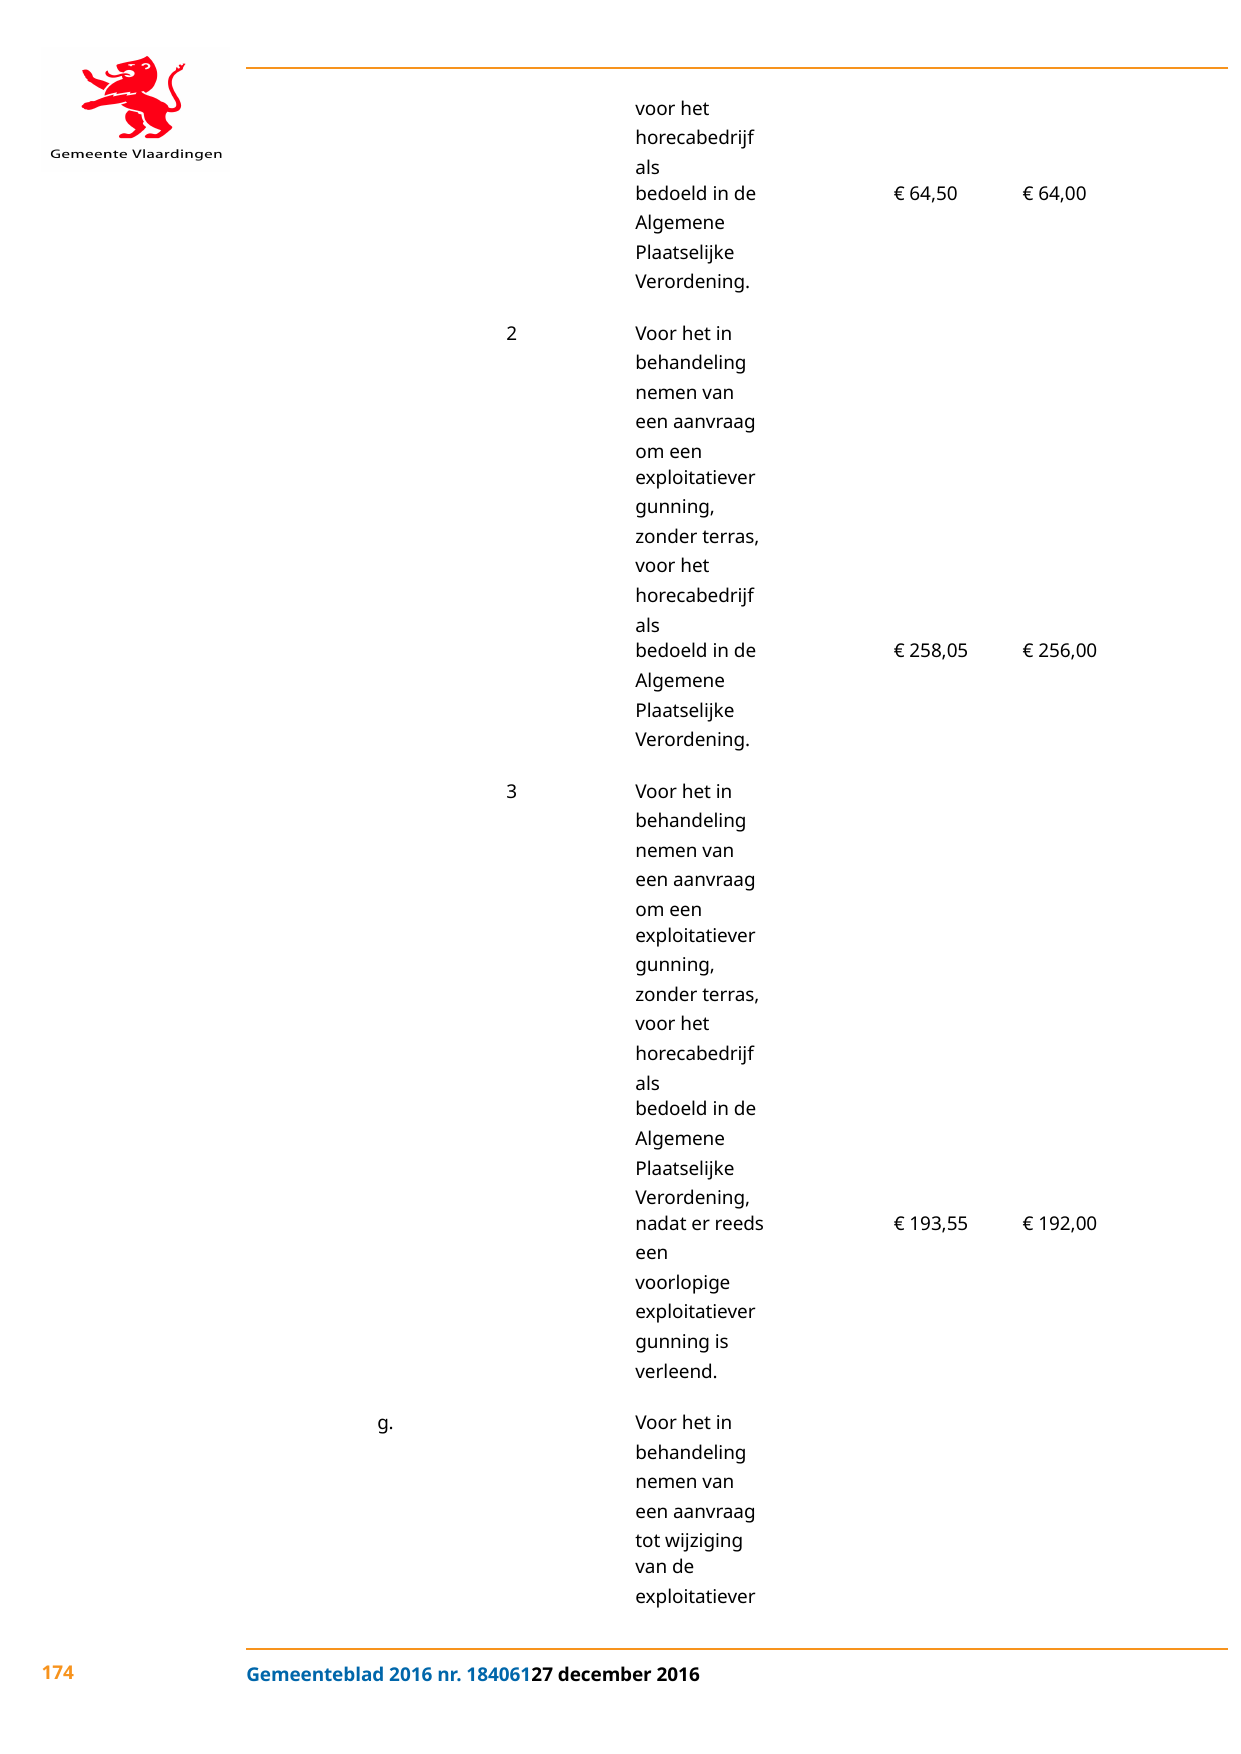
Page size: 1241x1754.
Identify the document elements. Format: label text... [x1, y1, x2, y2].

table_cell [506, 1096, 635, 1210]
table_cell [764, 180, 893, 294]
table_cell [1023, 778, 1152, 922]
table_cell [377, 1384, 506, 1409]
table_cell [506, 638, 635, 752]
table_cell voor het horecabedrijf als [635, 95, 764, 180]
table_cell [1023, 320, 1152, 464]
table_cell [894, 294, 1022, 320]
table_cell [248, 1384, 377, 1409]
table_cell [764, 294, 893, 320]
table_cell [764, 752, 893, 778]
table_cell [248, 1096, 377, 1210]
table_cell [764, 320, 893, 464]
table_cell [377, 1210, 506, 1384]
table_cell [248, 464, 377, 638]
table_cell [377, 922, 506, 1096]
table_cell € 64,50 [894, 180, 1022, 294]
table_cell [894, 95, 1022, 180]
table_cell [506, 464, 635, 638]
table_cell nadat er reeds een voorlopige exploitatievergunning is verleend. [635, 1210, 764, 1384]
table_cell [377, 638, 506, 752]
table_cell € 193,55 [894, 1210, 1022, 1384]
table_cell [635, 1384, 764, 1409]
table_cell [506, 1554, 635, 1609]
table_cell [377, 464, 506, 638]
table_cell [1023, 1096, 1152, 1210]
table_cell [764, 95, 893, 180]
table_cell 3 [506, 778, 635, 922]
table_cell € 64,00 [1023, 180, 1152, 294]
table_cell [506, 95, 635, 180]
table_cell [1023, 922, 1152, 1096]
table_cell bedoeld in de Algemene Plaatselijke Verordening. [635, 638, 764, 752]
table_cell [764, 1096, 893, 1210]
table_cell [506, 180, 635, 294]
table_cell g. [377, 1409, 506, 1553]
picture [41, 47, 231, 172]
table_cell [764, 1384, 893, 1409]
table_cell [894, 320, 1022, 464]
table_cell [377, 752, 506, 778]
table_cell [506, 752, 635, 778]
table_cell [506, 1384, 635, 1409]
table_cell [1023, 1384, 1152, 1409]
table_cell 2 [506, 320, 635, 464]
table_cell [377, 778, 506, 922]
table_cell bedoeld in de Algemene Plaatselijke Verordening, [635, 1096, 764, 1210]
table_cell [894, 464, 1022, 638]
table_cell [248, 294, 377, 320]
table_cell [635, 752, 764, 778]
table_cell Voor het in behandeling nemen van een aanvraag om een [635, 320, 764, 464]
table_cell [377, 320, 506, 464]
table_cell bedoeld in de Algemene Plaatselijke Verordening. [635, 180, 764, 294]
table_cell [764, 1409, 893, 1553]
table_cell [635, 294, 764, 320]
table_cell [1023, 752, 1152, 778]
table_cell [248, 638, 377, 752]
table_cell [248, 1554, 377, 1609]
table_cell [1023, 464, 1152, 638]
table_cell Voor het in behandeling nemen van een aanvraag om een [635, 778, 764, 922]
table_cell [764, 1210, 893, 1384]
table_cell [894, 1409, 1022, 1553]
table_cell [894, 1554, 1022, 1609]
table_cell [248, 1210, 377, 1384]
table_cell [764, 922, 893, 1096]
table_cell van de exploitatiever [635, 1554, 764, 1609]
table_cell [248, 1409, 377, 1553]
table_cell [248, 320, 377, 464]
table_cell [377, 1096, 506, 1210]
table_cell [248, 180, 377, 294]
table_cell [506, 1210, 635, 1384]
table_cell € 258,05 [894, 638, 1022, 752]
table_cell [764, 1554, 893, 1609]
table_cell [506, 1409, 635, 1553]
table_cell [506, 922, 635, 1096]
table_cell [1023, 1554, 1152, 1609]
table_cell exploitatievergunning, zonder terras, voor het horecabedrijf als [635, 464, 764, 638]
table_cell exploitatievergunning, zonder terras, voor het horecabedrijf als [635, 922, 764, 1096]
table_cell [377, 1554, 506, 1609]
table_cell [764, 778, 893, 922]
table_cell [1023, 1409, 1152, 1553]
table_cell [377, 180, 506, 294]
table_cell € 256,00 [1023, 638, 1152, 752]
table_cell [894, 1384, 1022, 1409]
table_cell [248, 95, 377, 180]
table_cell [377, 294, 506, 320]
table_cell [894, 1096, 1022, 1210]
table_cell € 192,00 [1023, 1210, 1152, 1384]
table_cell [764, 464, 893, 638]
table_cell [506, 294, 635, 320]
table_cell [764, 638, 893, 752]
table_cell [894, 778, 1022, 922]
table_cell [1023, 95, 1152, 180]
table_cell [894, 922, 1022, 1096]
table_cell Voor het in behandeling nemen van een aanvraag tot wijziging [635, 1409, 764, 1553]
table_cell [377, 95, 506, 180]
table_cell [248, 752, 377, 778]
table_cell [1023, 294, 1152, 320]
table_cell [248, 922, 377, 1096]
table_cell [248, 778, 377, 922]
table_cell [894, 752, 1022, 778]
